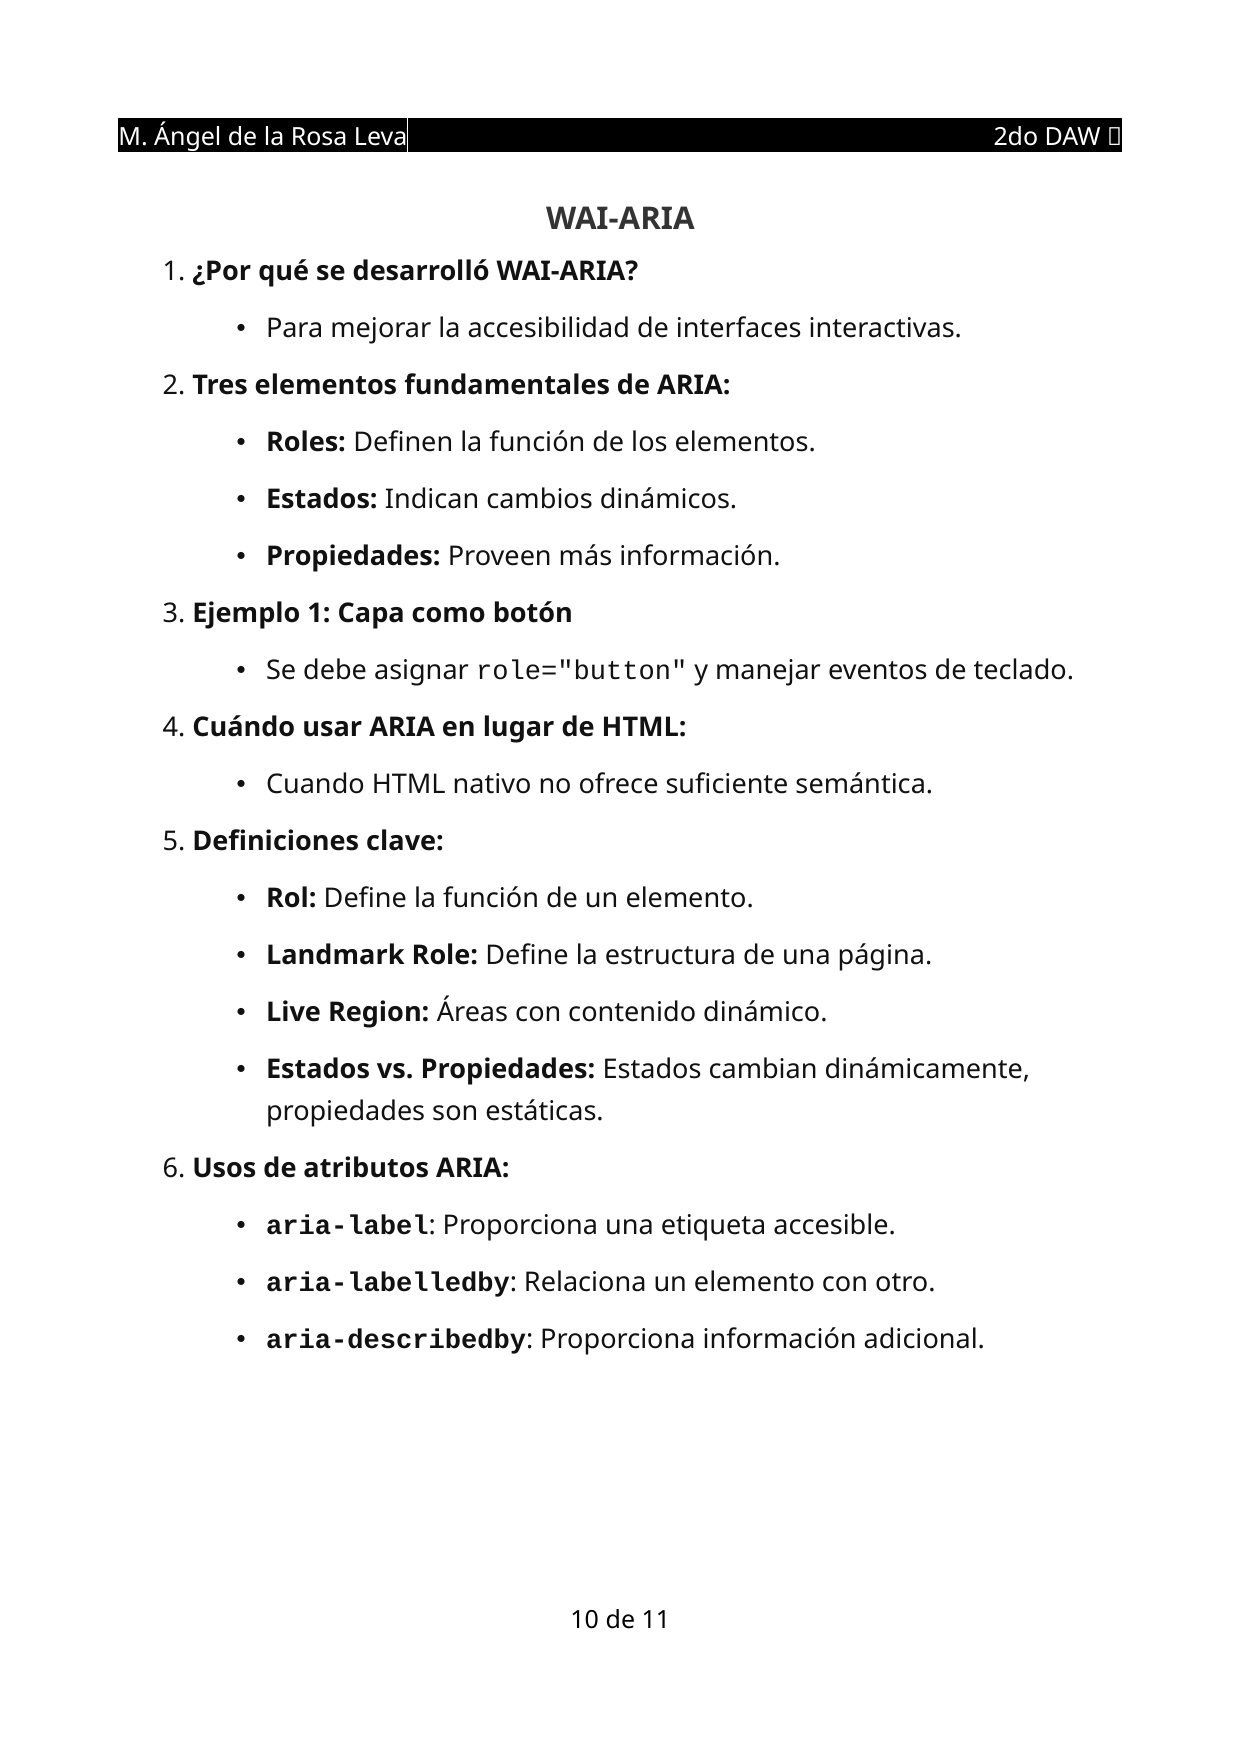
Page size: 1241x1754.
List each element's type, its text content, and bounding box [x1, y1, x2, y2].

list Para mejorar la accesibilidad de interfaces interactivas. [236, 308, 1122, 345]
list ¿Por qué se desarrolló WAI-ARIA? [162, 251, 1122, 288]
list Rol: Define la función de un elemento. [236, 878, 1122, 915]
list Tres elementos fundamentales de ARIA: [162, 365, 1122, 402]
list Estados: Indican cambios dinámicos. [236, 479, 1122, 516]
list aria-describedby: Proporciona información adicional. [236, 1320, 1122, 1357]
list aria-label: Proporciona una etiqueta accesible. [236, 1206, 1122, 1243]
list Cuando HTML nativo no ofrece suficiente semántica. [236, 764, 1122, 801]
list Estados vs. Propiedades: Estados cambian dinámicamente, propiedades son estáticas. [236, 1049, 1122, 1128]
subtitle WAI-ARIA [118, 196, 1122, 239]
list Se debe asignar role="button" y manejar eventos de teclado. [236, 650, 1122, 687]
list Landmark Role: Define la estructura de una página. [236, 935, 1122, 972]
list Live Region: Áreas con contenido dinámico. [236, 992, 1122, 1029]
list Cuándo usar ARIA en lugar de HTML: [162, 707, 1122, 744]
list Definiciones clave: [162, 821, 1122, 858]
list Roles: Definen la función de los elementos. [236, 422, 1122, 459]
list Usos de atributos ARIA: [162, 1149, 1122, 1186]
list Ejemplo 1: Capa como botón [162, 593, 1122, 630]
list aria-labelledby: Relaciona un elemento con otro. [236, 1263, 1122, 1300]
list Propiedades: Proveen más información. [236, 536, 1122, 573]
